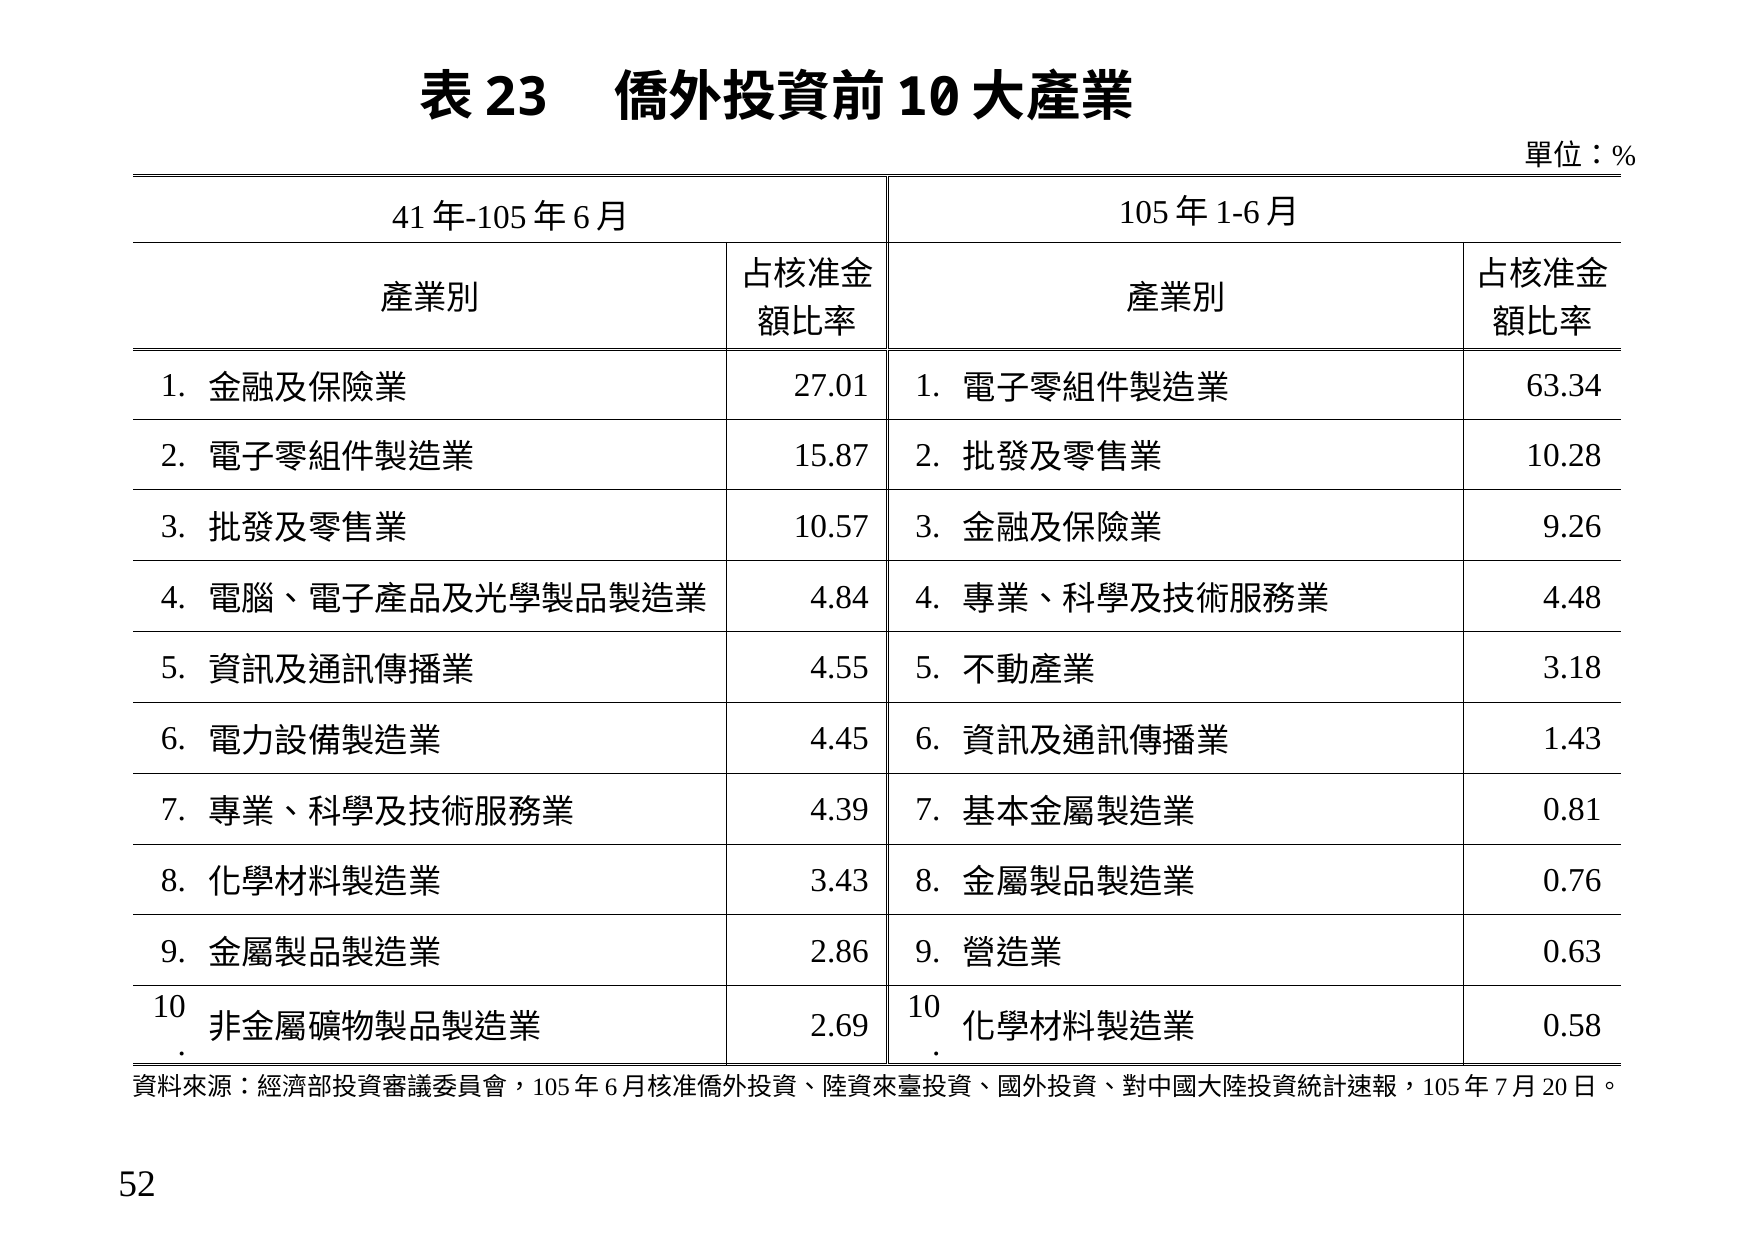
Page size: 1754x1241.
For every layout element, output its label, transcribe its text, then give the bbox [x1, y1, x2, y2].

table_cell 10.57 [727, 490, 886, 560]
table_cell 4.45 [727, 703, 886, 773]
table_cell 批發及零售業 [197, 490, 726, 560]
table_cell 金屬製品製造業 [951, 845, 1463, 914]
table_cell 電腦、電子產品及光學製品製造業 [197, 561, 726, 631]
table_cell 4. [133, 561, 197, 631]
table_cell 10. [133, 986, 197, 1063]
table_cell 電子零組件製造業 [951, 351, 1463, 418]
table_cell 2.86 [727, 915, 886, 985]
table_cell 產業別 [889, 243, 1463, 348]
table_cell 6. [133, 703, 197, 773]
table_cell 3.43 [727, 845, 886, 914]
table_cell 0.81 [1464, 774, 1621, 843]
table_header 41年-105年6月 [133, 177, 886, 242]
table_cell 9. [133, 915, 197, 985]
table_cell 電力設備製造業 [197, 703, 726, 773]
table_cell 產業別 [133, 243, 726, 348]
table_cell 2. [889, 420, 951, 489]
table_header 105年1-6月 [889, 177, 1621, 242]
table_cell 10. [889, 986, 951, 1063]
table_cell 0.76 [1464, 845, 1621, 914]
table_cell 0.63 [1464, 915, 1621, 985]
table_cell 15.87 [727, 420, 886, 489]
table_cell 金融及保險業 [197, 351, 726, 418]
table_cell 占核准金額比率 [1464, 243, 1621, 348]
table_cell 9.26 [1464, 490, 1621, 560]
table_cell 金融及保險業 [951, 490, 1463, 560]
table_cell 專業、科學及技術服務業 [951, 561, 1463, 631]
table_cell 4. [889, 561, 951, 631]
text 資料來源：經濟部投資審議委員會，105年6月核准僑外投資、陸資來臺投資、國外投資、對中國大陸投資統計速報，105年7月20日。 [118, 1066, 1636, 1102]
table_cell 3. [133, 490, 197, 560]
table_cell 2.69 [727, 986, 886, 1063]
table_cell 0.58 [1464, 986, 1621, 1063]
table_cell 資訊及通訊傳播業 [197, 632, 726, 702]
table_cell 4.48 [1464, 561, 1621, 631]
table_cell 電子零組件製造業 [197, 420, 726, 489]
table_cell 1.43 [1464, 703, 1621, 773]
table_cell 4.55 [727, 632, 886, 702]
table_cell 10.28 [1464, 420, 1621, 489]
table_cell 批發及零售業 [951, 420, 1463, 489]
table_cell 5. [133, 632, 197, 702]
table_cell 資訊及通訊傳播業 [951, 703, 1463, 773]
table_cell 5. [889, 632, 951, 702]
table_cell 8. [889, 845, 951, 914]
table_cell 9. [889, 915, 951, 985]
table_cell 占核准金額比率 [727, 243, 886, 348]
table_cell 4.39 [727, 774, 886, 843]
text 單位：% [118, 131, 1636, 174]
table_cell 1. [889, 351, 951, 418]
table_cell 3.18 [1464, 632, 1621, 702]
table_cell 化學材料製造業 [197, 845, 726, 914]
table_cell 8. [133, 845, 197, 914]
table_cell 4.84 [727, 561, 886, 631]
table_cell 1. [133, 351, 197, 418]
subtitle 表23 僑外投資前10大產業 [118, 53, 1636, 131]
table_cell 不動產業 [951, 632, 1463, 702]
table_cell 金屬製品製造業 [197, 915, 726, 985]
table_cell 化學材料製造業 [951, 986, 1463, 1063]
table_cell 營造業 [951, 915, 1463, 985]
table_cell 27.01 [727, 351, 886, 418]
table_cell 63.34 [1464, 351, 1621, 418]
table_cell 專業、科學及技術服務業 [197, 774, 726, 843]
table_cell 非金屬礦物製品製造業 [197, 986, 726, 1063]
table_cell 3. [889, 490, 951, 560]
table_cell 7. [133, 774, 197, 843]
table_cell 7. [889, 774, 951, 843]
table_cell 2. [133, 420, 197, 489]
table_cell 6. [889, 703, 951, 773]
table_cell 基本金屬製造業 [951, 774, 1463, 843]
